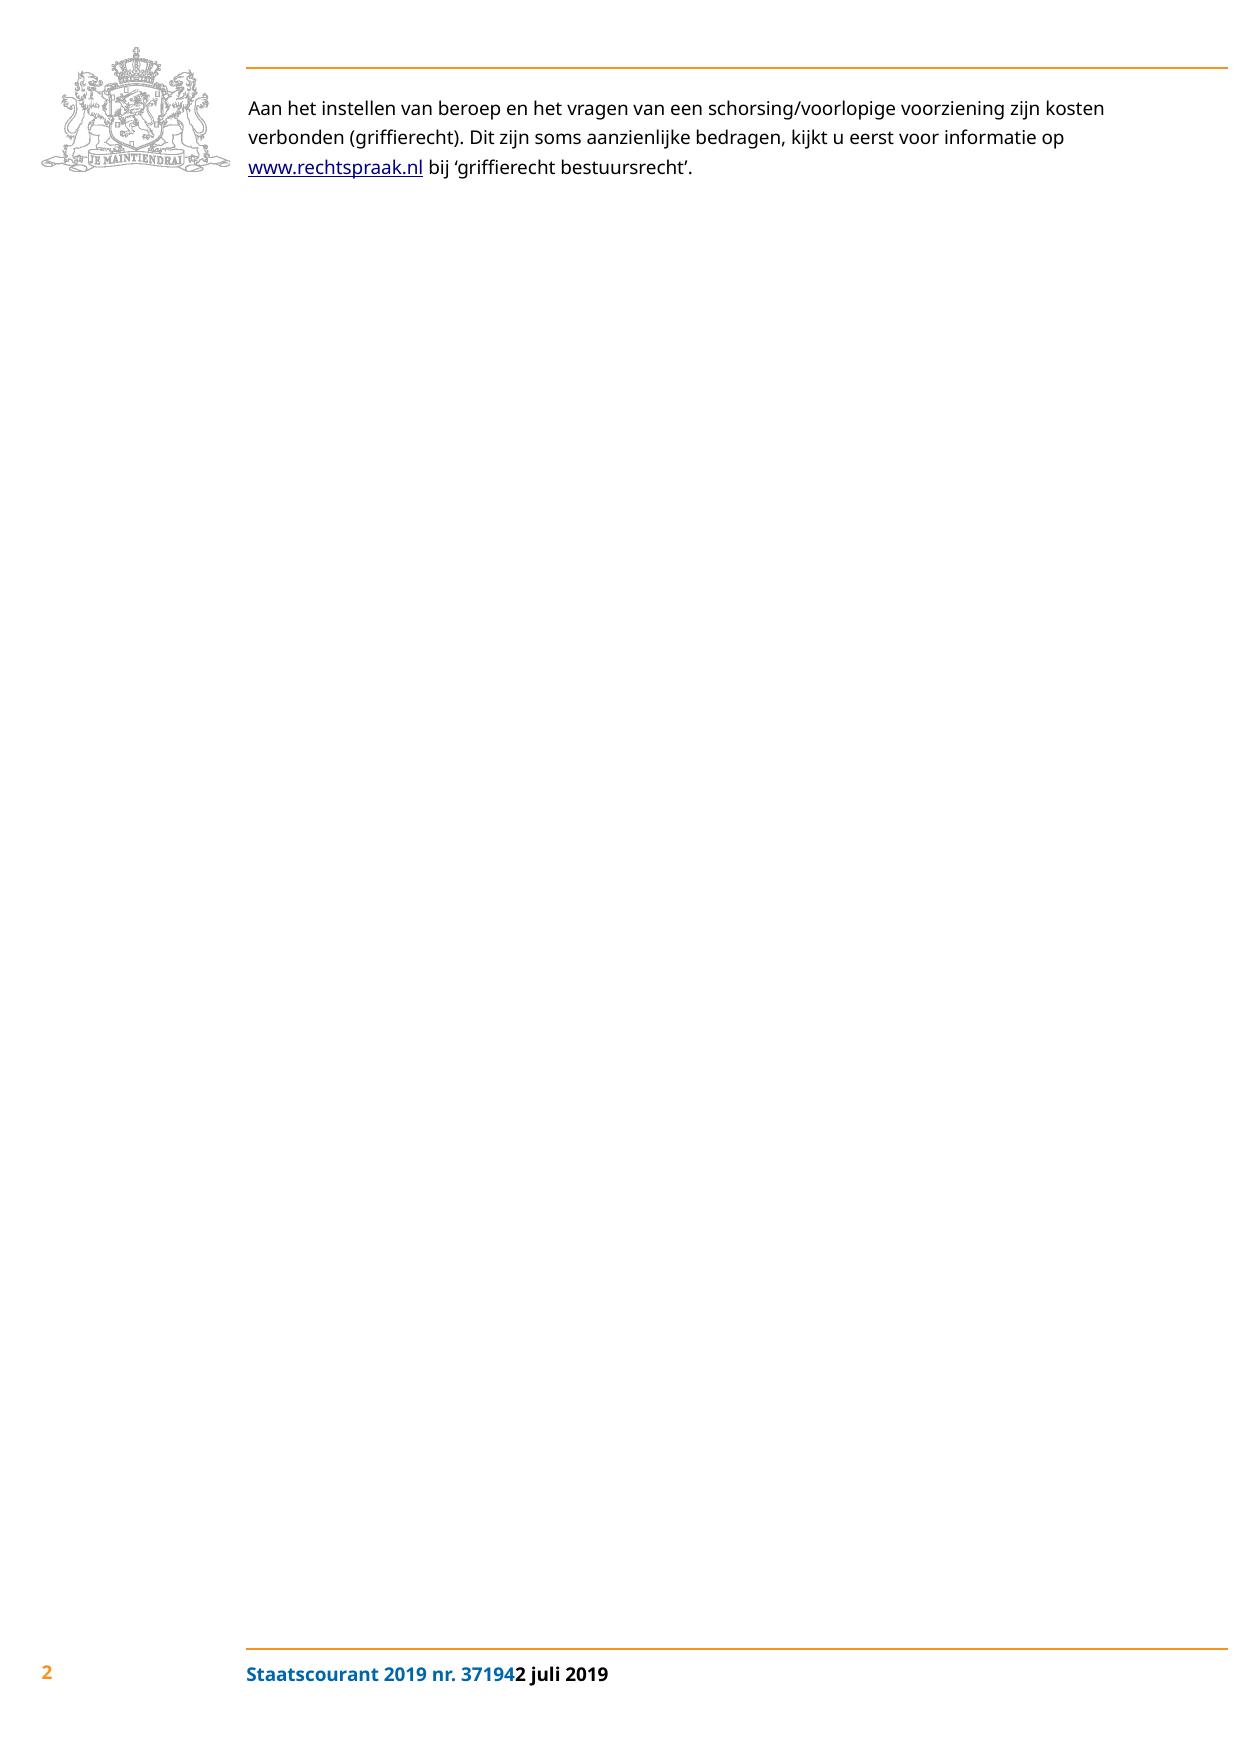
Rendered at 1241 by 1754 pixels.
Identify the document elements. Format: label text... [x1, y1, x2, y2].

text Aan het instellen van beroep en het vragen van een schorsing/voorlopige voorziening zijn kosten verbonden (griffierecht). Dit zijn soms aanzienlijke bedragen, kijkt u eerst voor informatie op www.rechtspraak.nl bij ‘griffierecht bestuursrecht’. [248, 95, 1152, 180]
picture [41, 47, 231, 172]
